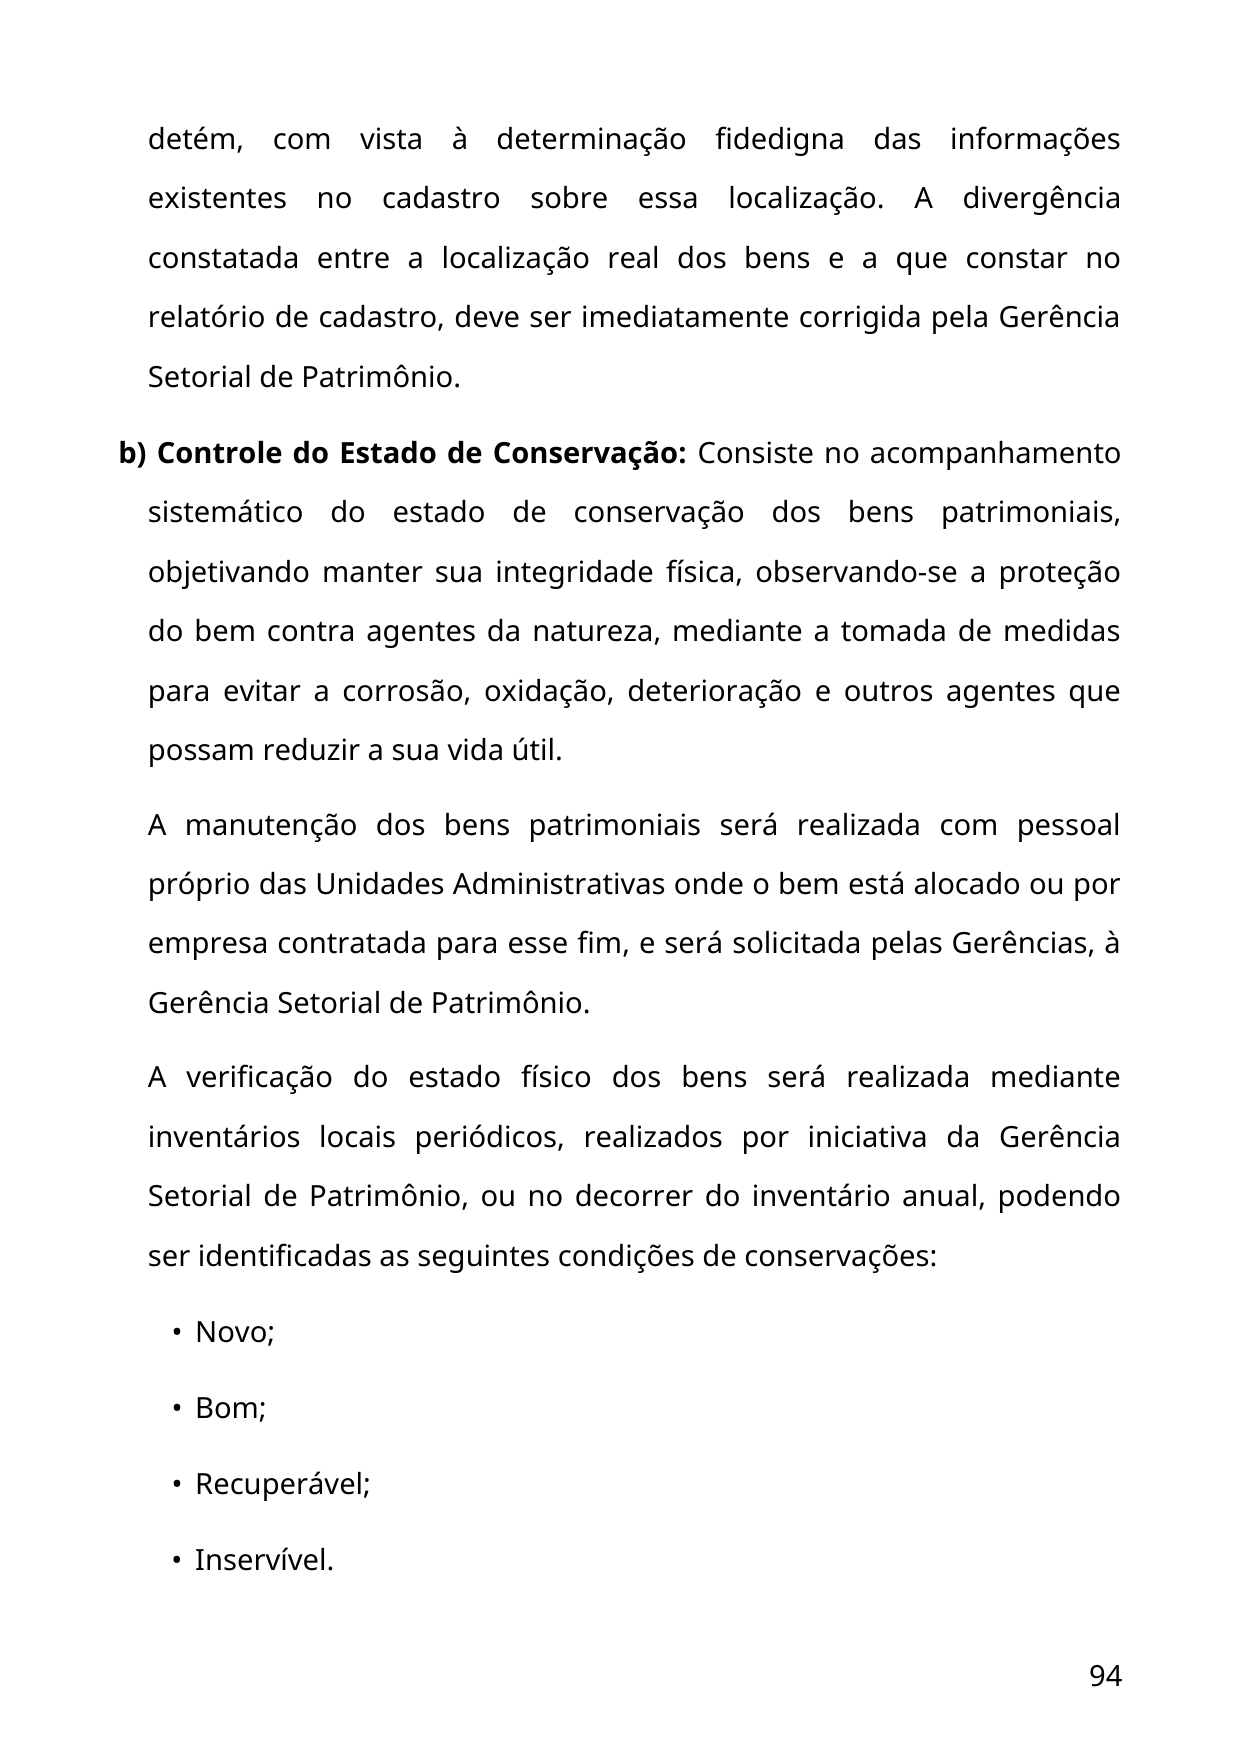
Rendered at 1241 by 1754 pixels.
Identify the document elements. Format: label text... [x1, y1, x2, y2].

text • Recuperável; [171, 1463, 1122, 1503]
text • Bom; [171, 1387, 1122, 1427]
text • Novo; [171, 1311, 1122, 1351]
text detém, com vista à determinação fidedigna das informações existentes no cadastro sobre essa localização. A divergência constatada entre a localização real dos bens e a que constar no relatório de cadastro, deve ser imediatamente corrigida pela Gerência Setorial de Patrimônio. [118, 118, 1122, 396]
text b) Controle do Estado de Conservação: Consiste no acompanhamento sistemático do estado de conservação dos bens patrimoniais, objetivando manter sua integridade física, observando-se a proteção do bem contra agentes da natureza, mediante a tomada de medidas para evitar a corrosão, oxidação, deterioração e outros agentes que possam reduzir a sua vida útil. [118, 432, 1122, 769]
text A manutenção dos bens patrimoniais será realizada com pessoal próprio das Unidades Administrativas onde o bem está alocado ou por empresa contratada para esse fim, e será solicitada pelas Gerências, à Gerência Setorial de Patrimônio. [148, 804, 1122, 1022]
text A verificação do estado físico dos bens será realizada mediante inventários locais periódicos, realizados por iniciativa da Gerência Setorial de Patrimônio, ou no decorrer do inventário anual, podendo ser identificadas as seguintes condições de conservações: [148, 1057, 1122, 1275]
text • Inservível. [171, 1539, 1122, 1579]
